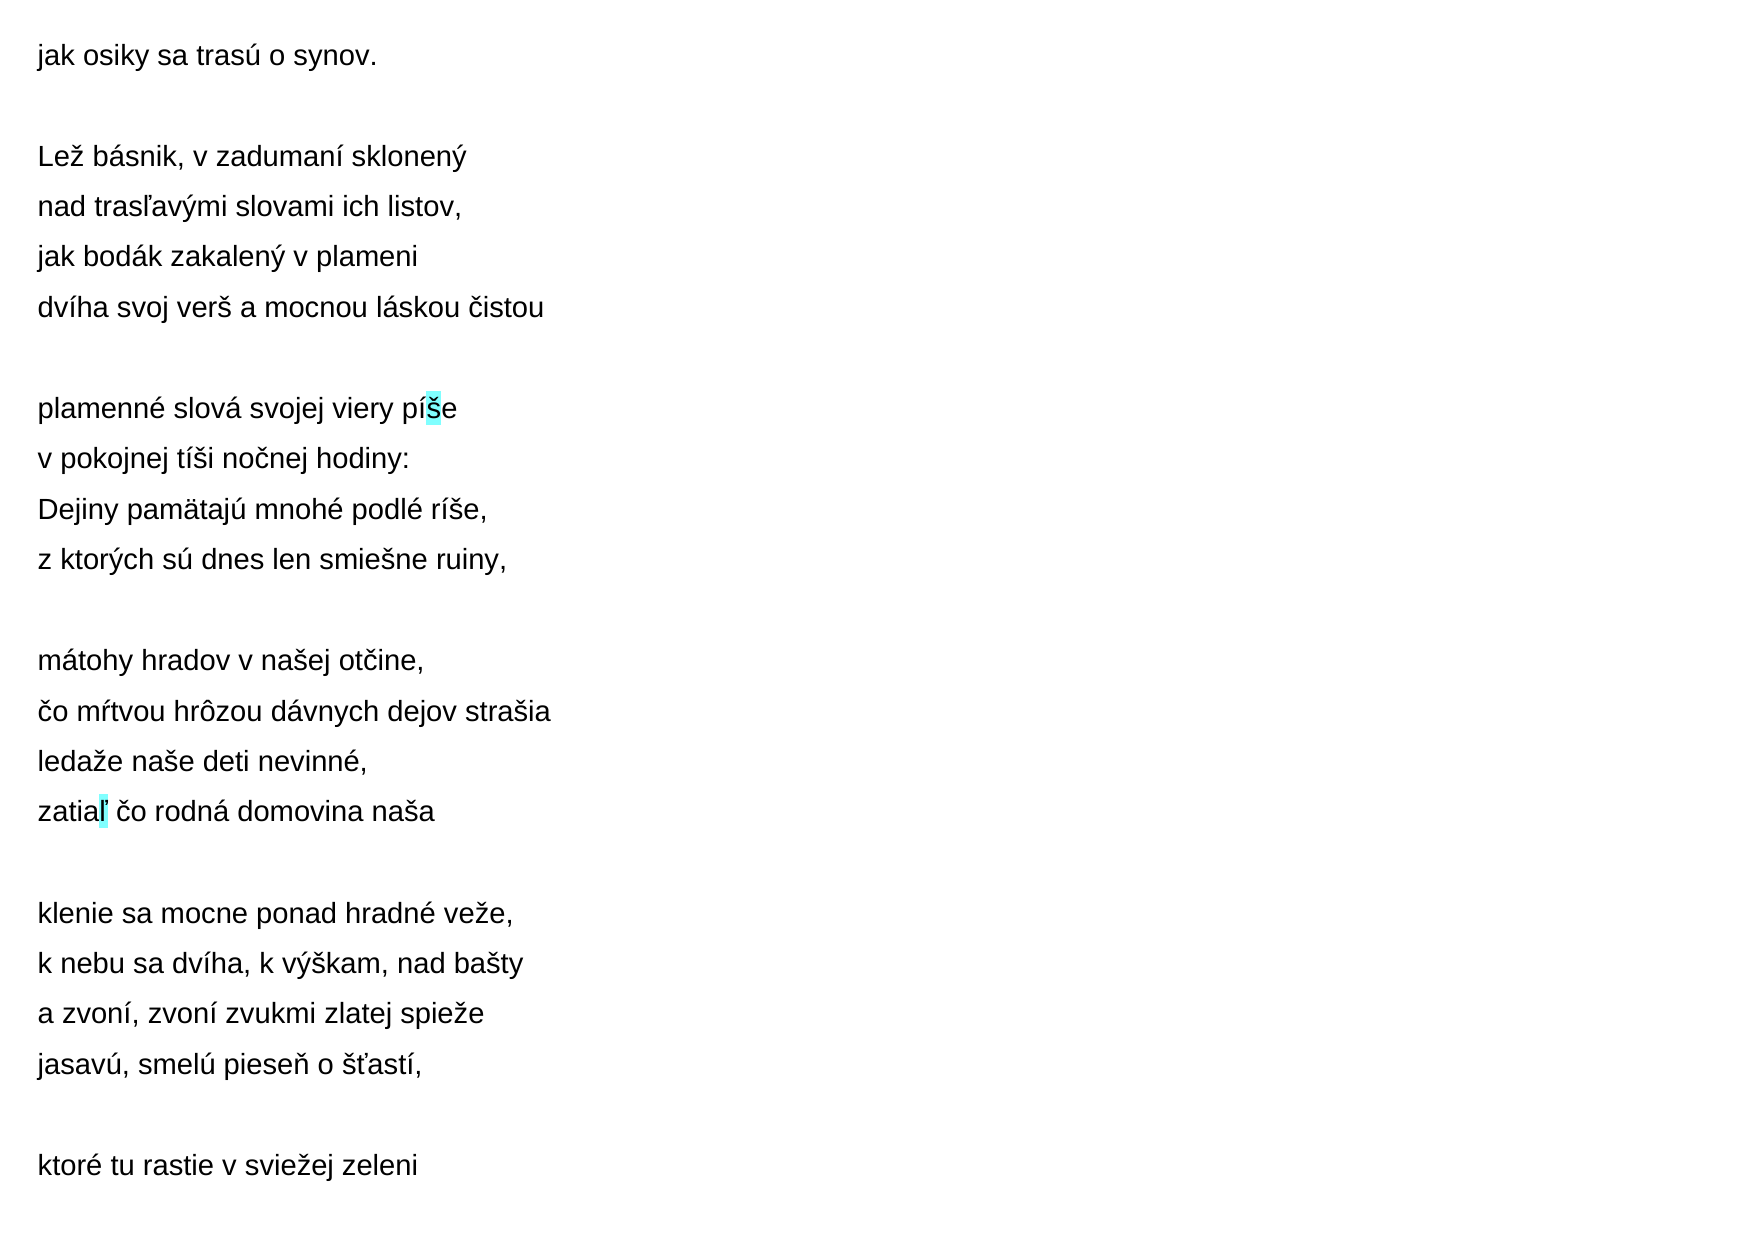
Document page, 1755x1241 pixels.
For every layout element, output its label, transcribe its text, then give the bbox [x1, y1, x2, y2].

text jasavú, smelú pieseň o šťastí, [37, 1047, 1148, 1080]
text z ktorých sú dnes len smiešne ruiny, [37, 542, 1148, 576]
text dvíha svoj verš a mocnou láskou čistou [37, 290, 1148, 323]
text nad trasľavými slovami ich listov, [37, 189, 1148, 223]
text v pokojnej tíši nočnej hodiny: [37, 441, 1148, 475]
text Lež básnik, v zadumaní sklonený [37, 139, 1148, 172]
text čo mŕtvou hrôzou dávnych dejov strašia [37, 694, 1148, 727]
text jak bodák zakalený v plameni [37, 239, 1148, 273]
text jak osiky sa trasú o synov. [37, 37, 1148, 71]
text k nebu sa dvíha, k výškam, nad bašty [37, 946, 1148, 979]
text mátohy hradov v našej otčine, [37, 643, 1148, 677]
text ktoré tu rastie v sviežej zeleni [37, 1148, 1148, 1182]
text plamenné slová svojej viery píše [37, 391, 1148, 425]
text Dejiny pamätajú mnohé podlé ríše, [37, 492, 1148, 525]
text zatiaľ čo rodná domovina naša [37, 794, 1148, 828]
text a zvoní, zvoní zvukmi zlatej spieže [37, 996, 1148, 1030]
text klenie sa mocne ponad hradné veže, [37, 896, 1148, 929]
text ledaže naše deti nevinné, [37, 744, 1148, 778]
